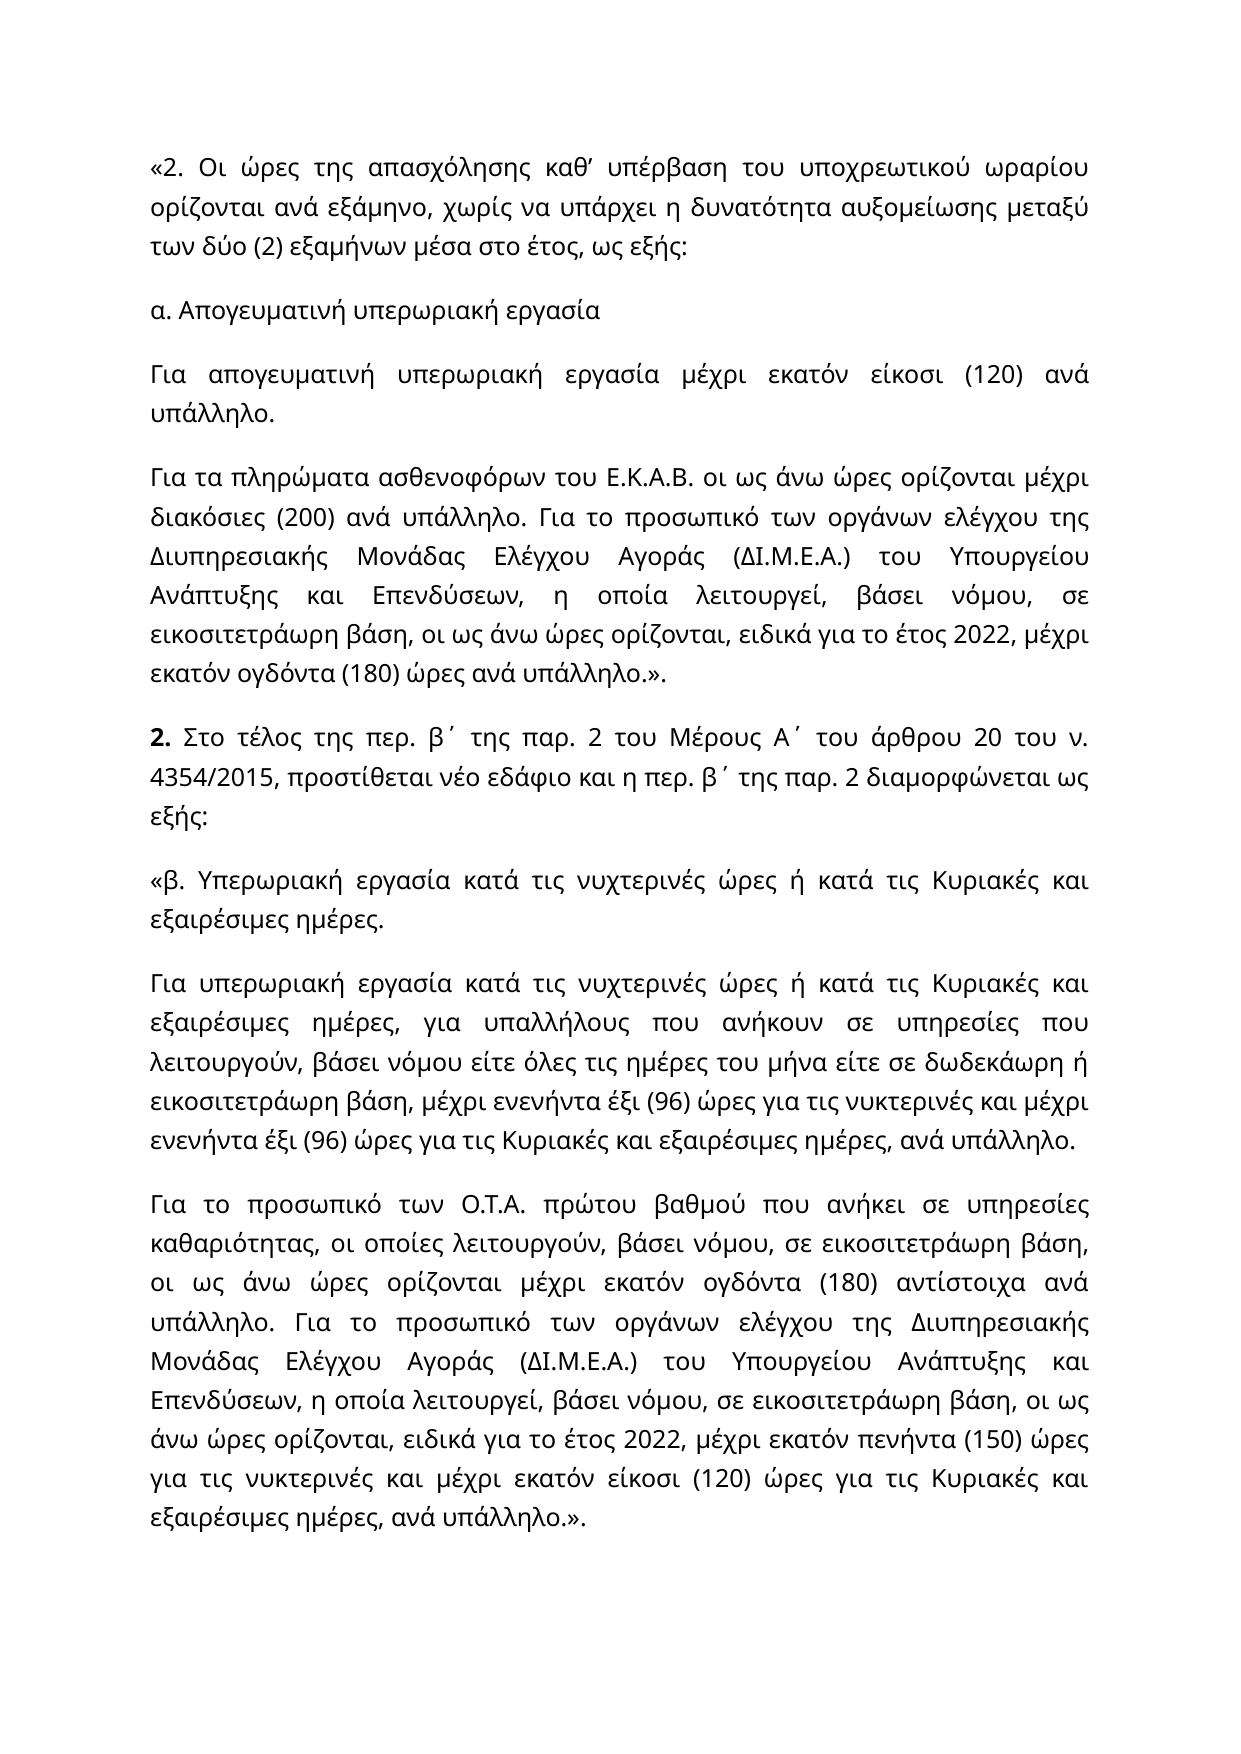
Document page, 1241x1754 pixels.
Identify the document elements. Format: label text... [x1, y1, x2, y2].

text Για απογευματινή υπερωριακή εργασία μέχρι εκατόν είκοσι (120) ανά υπάλληλο. [150, 357, 1090, 430]
text Για το προσωπικό των Ο.Τ.Α. πρώτου βαθμού που ανήκει σε υπηρεσίες καθαριότητας, οι οποίες λειτουργούν, βάσει νόμου, σε εικοσιτετράωρη βάση, οι ως άνω ώρες ορίζονται μέχρι εκατόν ογδόντα (180) αντίστοιχα ανά υπάλληλο. Για το προσωπικό των οργάνων ελέγχου της Διυπηρεσιακής Μονάδας Ελέγχου Αγοράς (ΔΙ.Μ.Ε.Α.) του Υπουργείου Ανάπτυξης και Επενδύσεων, η οποία λειτουργεί, βάσει νόμου, σε εικοσιτετράωρη βάση, οι ως άνω ώρες ορίζονται, ειδικά για το έτος 2022, μέχρι εκατόν πενήντα (150) ώρες για τις νυκτερινές και μέχρι εκατόν είκοσι (120) ώρες για τις Κυριακές και εξαιρέσιμες ημέρες, ανά υπάλληλο.». [150, 1187, 1090, 1534]
text 2. Στο τέλος της περ. β΄ της παρ. 2 του Μέρους Α΄ του άρθρου 20 του ν. 4354/2015, προστίθεται νέο εδάφιο και η περ. β΄ της παρ. 2 διαμορφώνεται ως εξής: [150, 720, 1090, 832]
text Για τα πληρώματα ασθενοφόρων του Ε.Κ.Α.Β. οι ως άνω ώρες ορίζονται μέχρι διακόσιες (200) ανά υπάλληλο. Για το προσωπικό των οργάνων ελέγχου της Διυπηρεσιακής Μονάδας Ελέγχου Αγοράς (ΔΙ.Μ.Ε.Α.) του Υπουργείου Ανάπτυξης και Επενδύσεων, η οποία λειτουργεί, βάσει νόμου, σε εικοσιτετράωρη βάση, οι ως άνω ώρες ορίζονται, ειδικά για το έτος 2022, μέχρι εκατόν ογδόντα (180) ώρες ανά υπάλληλο.». [150, 460, 1090, 690]
text «2. Οι ώρες της απασχόλησης καθ’ υπέρβαση του υποχρεωτικού ωραρίου ορίζονται ανά εξάμηνο, χωρίς να υπάρχει η δυνατότητα αυξομείωσης μεταξύ των δύο (2) εξαμήνων μέσα στο έτος, ως εξής: [150, 150, 1090, 262]
text α. Απογευματινή υπερωριακή εργασία [150, 292, 1090, 327]
text «β. Υπερωριακή εργασία κατά τις νυχτερινές ώρες ή κατά τις Κυριακές και εξαιρέσιμες ημέρες. [150, 862, 1090, 936]
text Για υπερωριακή εργασία κατά τις νυχτερινές ώρες ή κατά τις Κυριακές και εξαιρέσιμες ημέρες, για υπαλλήλους που ανήκουν σε υπηρεσίες που λειτουργούν, βάσει νόμου είτε όλες τις ημέρες του μήνα είτε σε δωδεκάωρη ή εικοσιτετράωρη βάση, μέχρι ενενήντα έξι (96) ώρες για τις νυκτερινές και μέχρι ενενήντα έξι (96) ώρες για τις Κυριακές και εξαιρέσιμες ημέρες, ανά υπάλληλο. [150, 966, 1090, 1157]
